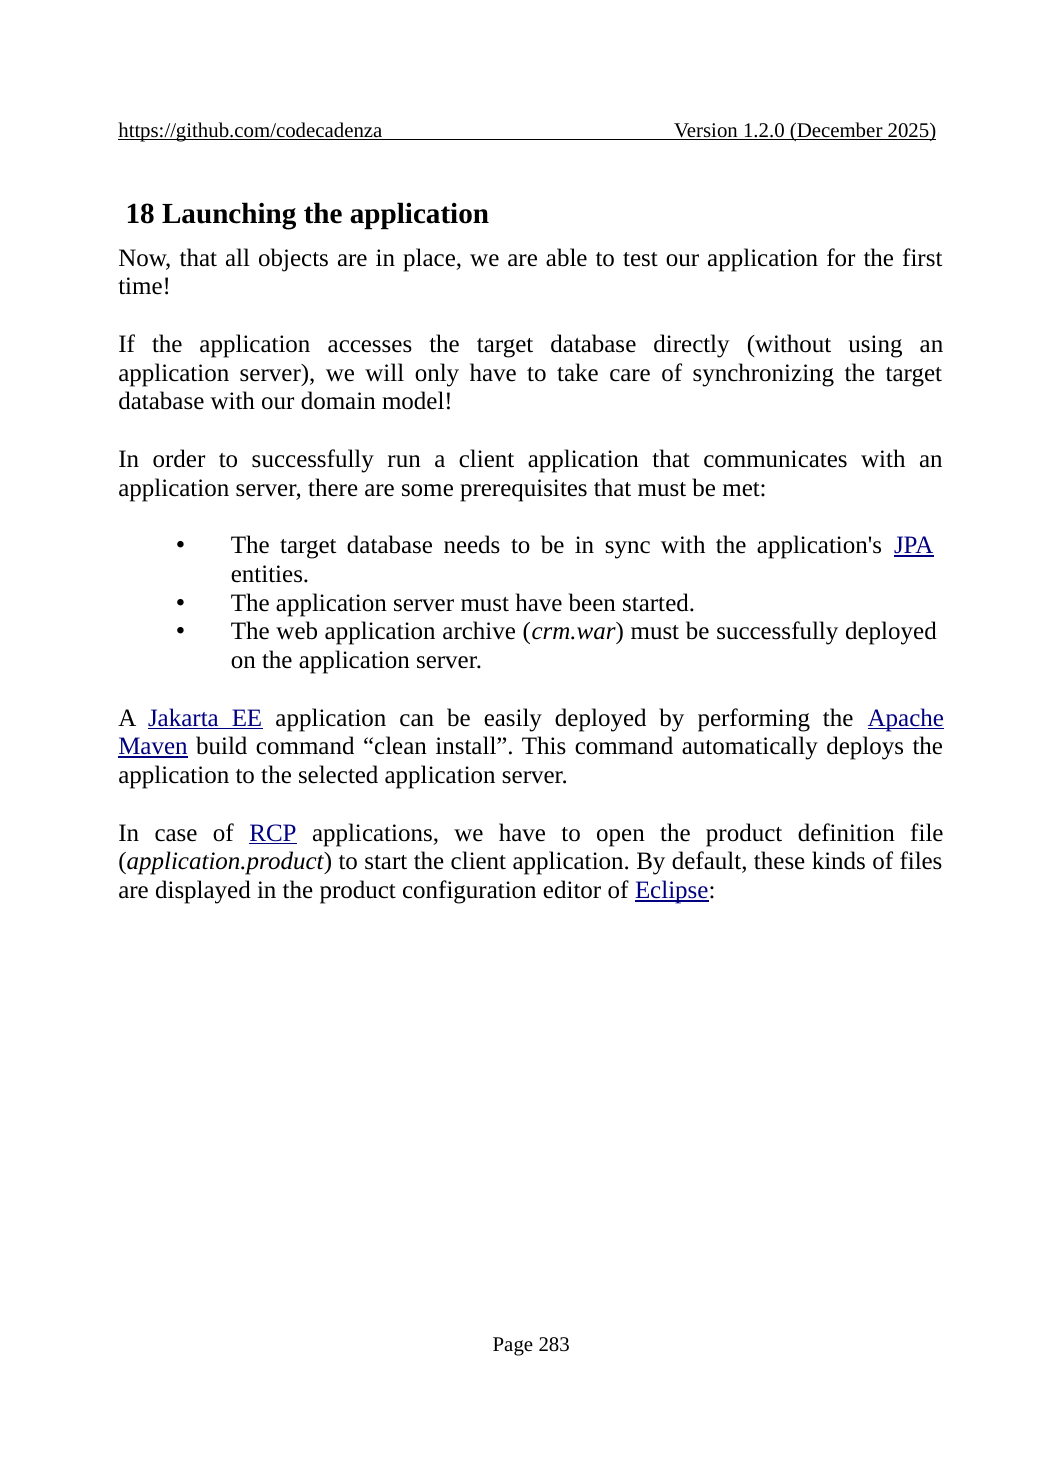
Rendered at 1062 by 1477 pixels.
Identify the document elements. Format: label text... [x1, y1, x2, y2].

subtitle Launching the application [118, 197, 944, 230]
text Now, that all objects are in place, we are able to test our application for the first time! [118, 243, 944, 300]
text A Jakarta EE application can be easily deployed by performing the Apache Maven build command “clean install”. This command automatically deploys the application to the selected application server. [118, 703, 944, 789]
list The web application archive (crm.war) must be successfully deployed on the application server. [176, 616, 944, 674]
list The target database needs to be in sync with the application's JPA entities. [176, 530, 944, 588]
text In case of RCP applications, we have to open the product definition file (application.product) to start the client application. By default, these kinds of files are displayed in the product configuration editor of Eclipse: [118, 818, 944, 904]
list The application server must have been started. [176, 588, 944, 616]
text In order to successfully run a client application that communicates with an application server, there are some prerequisites that must be met: [118, 444, 944, 501]
text If the application accesses the target database directly (without using an application server), we will only have to take care of synchronizing the target database with our domain model! [118, 329, 944, 415]
